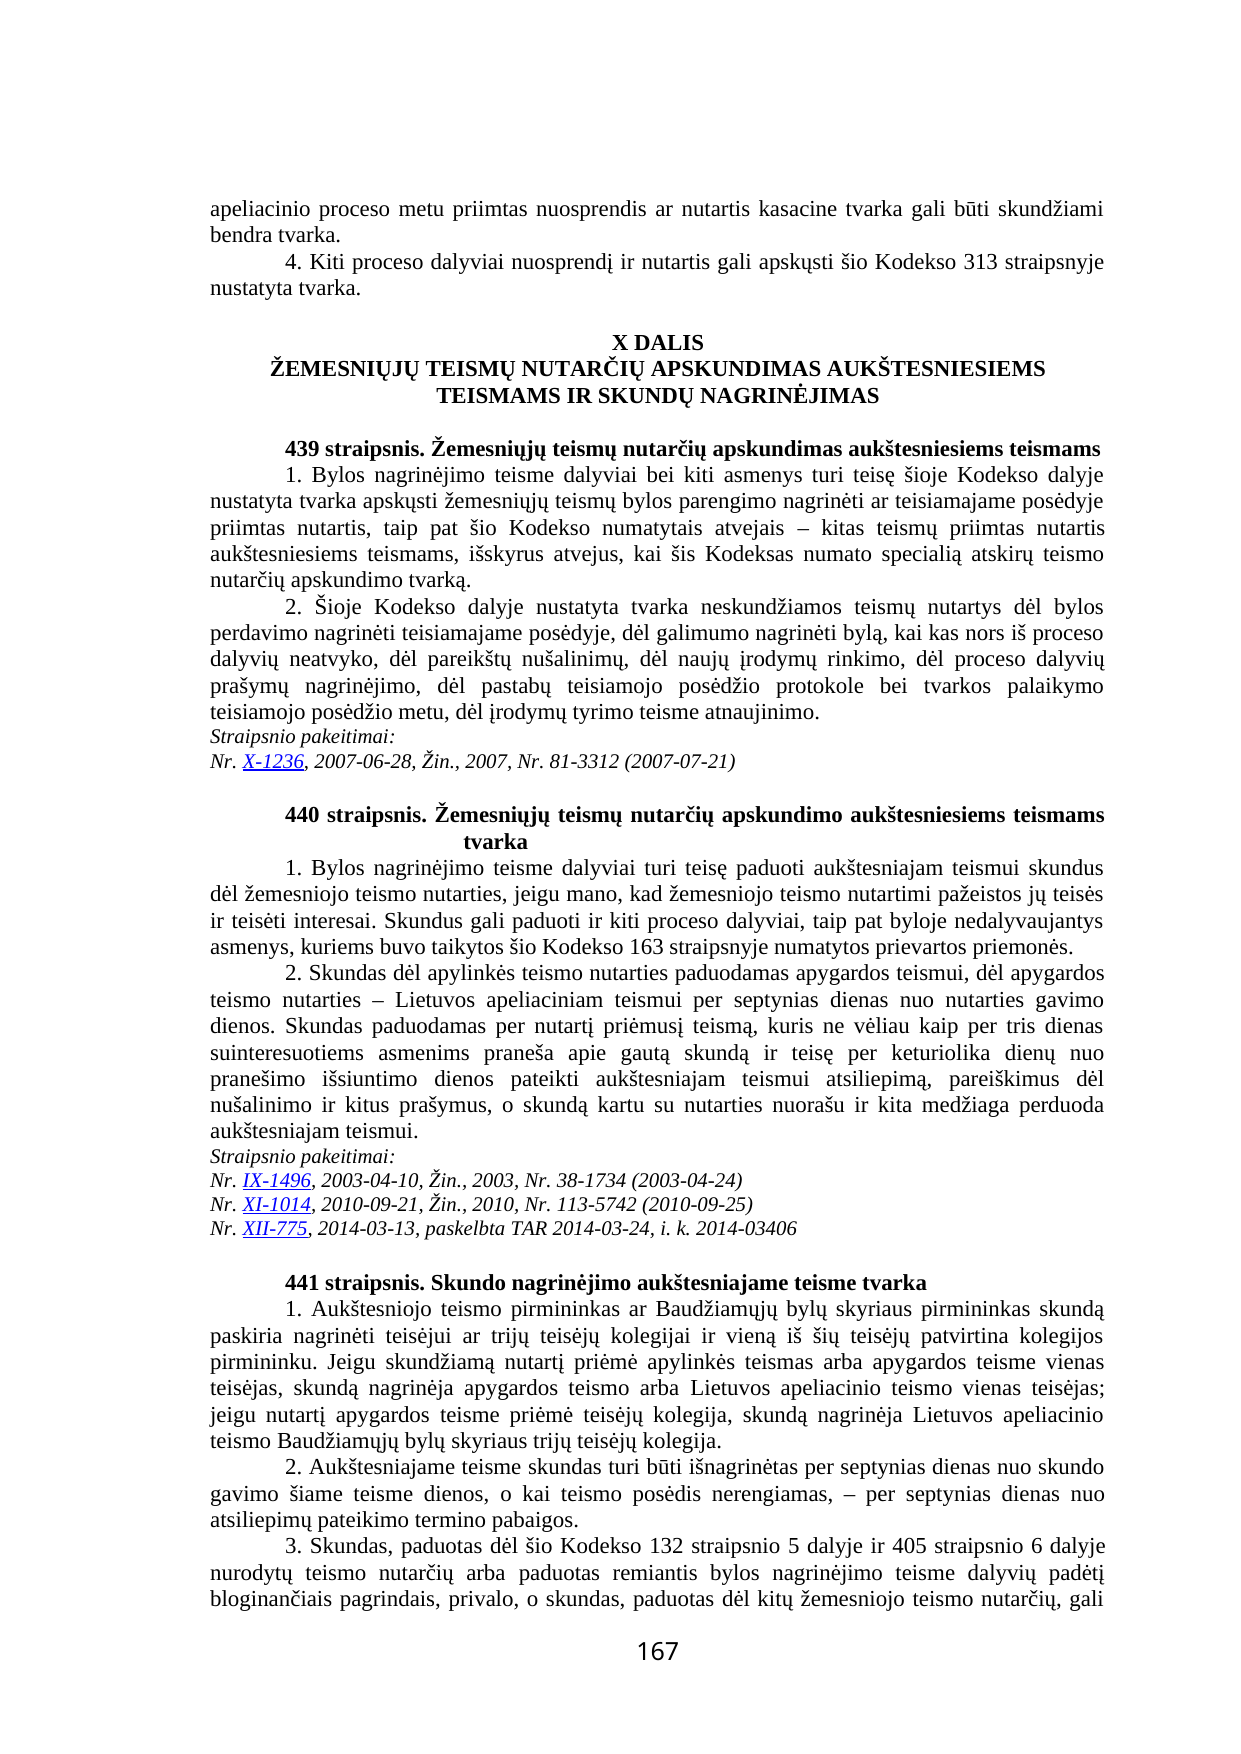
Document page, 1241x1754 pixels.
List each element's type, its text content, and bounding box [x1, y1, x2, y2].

text 2. Skundas dėl apylinkės teismo nutarties paduodamas apygardos teismui, dėl apygardos teismo nutarties – Lietuvos apeliaciniam teismui per septynias dienas nuo nutarties gavimo dienos. Skundas paduodamas per nutartį priėmusį teismą, kuris ne vėliau kaip per tris dienas suinteresuotiems asmenims praneša apie gautą skundą ir teisę per keturiolika dienų nuo pranešimo išsiuntimo dienos pateikti aukštesniajam teismui atsiliepimą, pareiškimus dėl nušalinimo ir kitus prašymus, o skundą kartu su nutarties nuorašu ir kita medžiaga perduoda aukštesniajam teismui. [210, 959, 1106, 1144]
text 1. Bylos nagrinėjimo teisme dalyviai bei kiti asmenys turi teisę šioje Kodekso dalyje nustatyta tvarka apskųsti žemesniųjų teismų bylos parengimo nagrinėti ar teisiamajame posėdyje priimtas nutartis, taip pat šio Kodekso numatytais atvejais – kitas teismų priimtas nutartis aukštesniesiems teismams, išskyrus atvejus, kai šis Kodeksas numato specialią atskirų teismo nutarčių apskundimo tvarką. [210, 461, 1106, 593]
text 2. Aukštesniajame teisme skundas turi būti išnagrinėtas per septynias dienas nuo skundo gavimo šiame teisme dienos, o kai teismo posėdis nerengiamas, – per septynias dienas nuo atsiliepimų pateikimo termino pabaigos. [210, 1453, 1106, 1532]
text apeliacinio proceso metu priimtas nuosprendis ar nutartis kasacine tvarka gali būti skundžiami bendra tvarka. [210, 195, 1106, 248]
text 440 straipsnis. Žemesniųjų teismų nutarčių apskundimo aukštesniesiems teismams tvarka [285, 801, 1106, 854]
text 1. Aukštesniojo teismo pirmininkas ar Baudžiamųjų bylų skyriaus pirmininkas skundą paskiria nagrinėti teisėjui ar trijų teisėjų kolegijai ir vieną iš šių teisėjų patvirtina kolegijos pirmininku. Jeigu skundžiamą nutartį priėmė apylinkės teismas arba apygardos teisme vienas teisėjas, skundą nagrinėja apygardos teismo arba Lietuvos apeliacinio teismo vienas teisėjas; jeigu nutartį apygardos teisme priėmė teisėjų kolegija, skundą nagrinėja Lietuvos apeliacinio teismo Baudžiamųjų bylų skyriaus trijų teisėjų kolegija. [210, 1295, 1106, 1453]
text Straipsnio pakeitimai: [210, 1144, 1106, 1168]
text Nr. XI-1014, 2010-09-21, Žin., 2010, Nr. 113-5742 (2010-09-25) [210, 1192, 1106, 1216]
text Nr. IX-1496, 2003-04-10, Žin., 2003, Nr. 38-1734 (2003-04-24) [210, 1168, 1106, 1192]
text 3. Skundas, paduotas dėl šio Kodekso 132 straipsnio 5 dalyje ir 405 straipsnio 6 dalyje nurodytų teismo nutarčių arba paduotas remiantis bylos nagrinėjimo teisme dalyvių padėtį bloginančiais pagrindais, privalo, o skundas, paduotas dėl kitų žemesniojo teismo nutarčių, gali [210, 1532, 1106, 1612]
text 439 straipsnis. Žemesniųjų teismų nutarčių apskundimas aukštesniesiems teismams [285, 434, 1106, 461]
text Žemesniųjų teismų nutarčių apskundimas aukštesniesiems teismams ir skundų nagrinėjimas [210, 356, 1106, 408]
text 441 straipsnis. Skundo nagrinėjimo aukštesniajame teisme tvarka [210, 1269, 1106, 1295]
text 4. Kiti proceso dalyviai nuosprendį ir nutartis gali apskųsti šio Kodekso 313 straipsnyje nustatyta tvarka. [210, 248, 1106, 300]
text Nr. X-1236, 2007-06-28, Žin., 2007, Nr. 81-3312 (2007-07-21) [210, 748, 1106, 773]
text Straipsnio pakeitimai: [210, 724, 1106, 748]
text 1. Bylos nagrinėjimo teisme dalyviai turi teisę paduoti aukštesniajam teismui skundus dėl žemesniojo teismo nutarties, jeigu mano, kad žemesniojo teismo nutartimi pažeistos jų teisės ir teisėti interesai. Skundus gali paduoti ir kiti proceso dalyviai, taip pat byloje nedalyvaujantys asmenys, kuriems buvo taikytos šio Kodekso 163 straipsnyje numatytos prievartos priemonės. [210, 854, 1106, 959]
text 2. Šioje Kodekso dalyje nustatyta tvarka neskundžiamos teismų nutartys dėl bylos perdavimo nagrinėti teisiamajame posėdyje, dėl galimumo nagrinėti bylą, kai kas nors iš proceso dalyvių neatvyko, dėl pareikštų nušalinimų, dėl naujų įrodymų rinkimo, dėl proceso dalyvių prašymų nagrinėjimo, dėl pastabų teisiamojo posėdžio protokole bei tvarkos palaikymo teisiamojo posėdžio metu, dėl įrodymų tyrimo teisme atnaujinimo. [210, 593, 1106, 724]
subtitle X dalis [210, 329, 1106, 356]
text Nr. XII-775, 2014-03-13, paskelbta TAR 2014-03-24, i. k. 2014-03406 [210, 1216, 1106, 1240]
